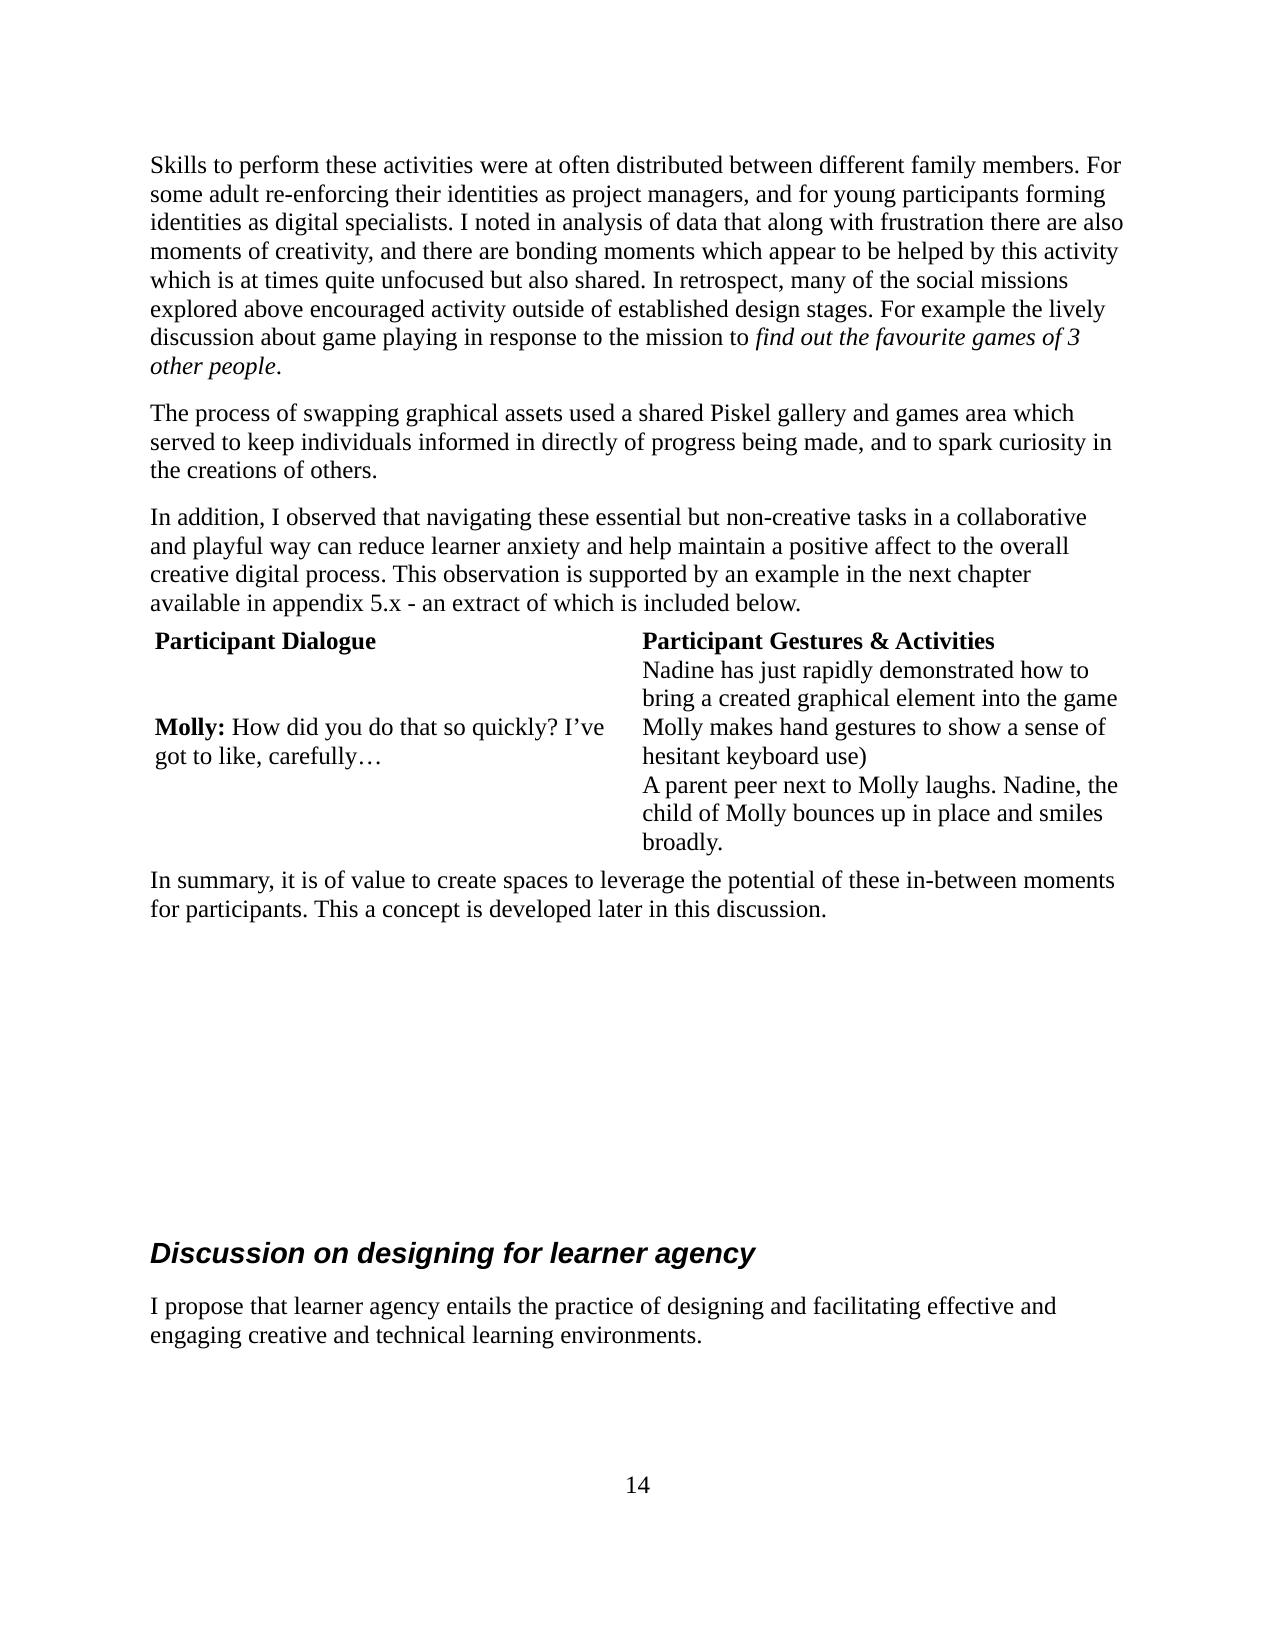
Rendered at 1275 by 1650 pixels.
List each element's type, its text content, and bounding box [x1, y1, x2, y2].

subtitle Discussion on designing for learner agency [150, 1236, 1125, 1270]
table_cell Nadine has just rapidly demonstrated how to bring a created graphical element into the game [638, 655, 1125, 712]
text In addition, I observed that navigating these essential but non-creative tasks in a collaborative and playful way can reduce learner anxiety and help maintain a positive affect to the overall creative digital process. This observation is supported by an example in the next chapter available in appendix 5.x - an extract of which is included below. [150, 502, 1125, 617]
table_cell Molly makes hand gestures to show a sense of hesitant keyboard use) [638, 712, 1125, 770]
text I propose that learner agency entails the practice of designing and facilitating effective and engaging creative and technical learning environments. [150, 1291, 1125, 1349]
text In summary, it is of value to create spaces to leverage the potential of these in-between moments for participants. This a concept is developed later in this discussion. [150, 865, 1125, 922]
text The process of swapping graphical assets used a shared Piskel gallery and games area which served to keep individuals informed in directly of progress being made, and to spark curiosity in the creations of others. [150, 398, 1125, 484]
table_cell [150, 770, 637, 856]
text Skills to perform these activities were at often distributed between different family members. For some adult re-enforcing their identities as project managers, and for young participants forming identities as digital specialists. I noted in analysis of data that along with frustration there are also moments of creativity, and there are bonding moments which appear to be helped by this activity which is at times quite unfocused but also shared. In retrospect, many of the social missions explored above encouraged activity outside of established design stages. For example the lively discussion about game playing in response to the mission to find out the favourite games of 3 other people. [150, 150, 1125, 380]
table_header Participant Gestures & Activities [638, 626, 1125, 655]
table_header Participant Dialogue [150, 626, 637, 655]
table_cell Molly: How did you do that so quickly? I’ve got to like, carefully… [150, 712, 637, 770]
table_cell A parent peer next to Molly laughs. Nadine, the child of Molly bounces up in place and smiles broadly. [638, 770, 1125, 856]
table_cell [150, 655, 637, 712]
